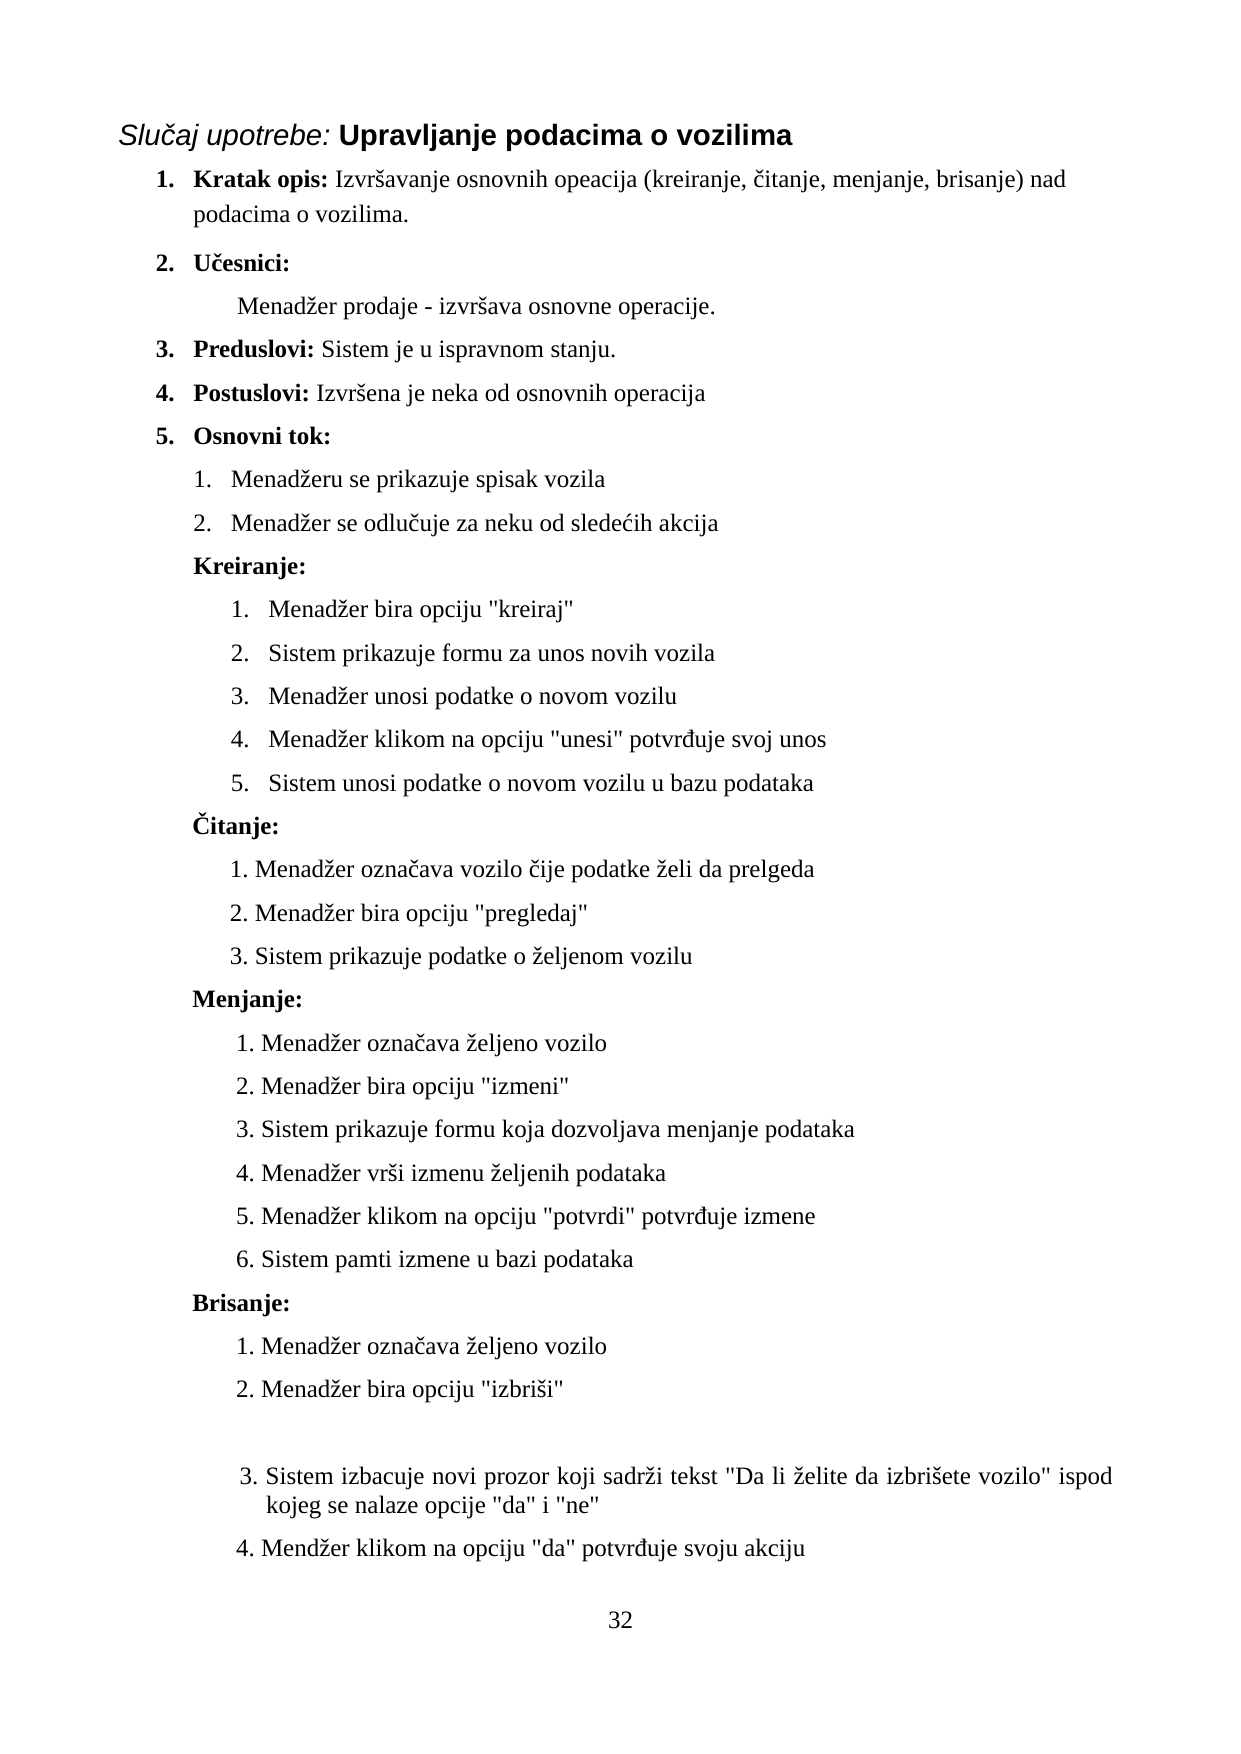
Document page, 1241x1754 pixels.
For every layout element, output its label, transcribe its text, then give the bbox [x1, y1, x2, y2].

text Čitanje: [118, 811, 1122, 840]
list Preduslovi: Sistem je u ispravnom stanju. [156, 334, 1122, 363]
list Menadžer klikom na opciju "unesi" potvrđuje svoj unos [231, 724, 1122, 753]
list Sistem prikazuje formu za unos novih vozila [231, 638, 1122, 667]
list Osnovni tok: [156, 421, 1122, 450]
list Kreiranje: [193, 551, 1122, 580]
text 1. Menadžer označava vozilo čije podatke želi da prelgeda [118, 854, 1122, 883]
text 1. Menadžer označava željeno vozilo [118, 1331, 1122, 1360]
list Kratak opis: Izvršavanje osnovnih opeacija (kreiranje, čitanje, menjanje, brisanje) nad podacima o vozilima. [156, 164, 1122, 228]
list Učesnici: [156, 248, 1122, 277]
text 1. Menadžer označava željeno vozilo [118, 1028, 1122, 1057]
text 2. Menadžer bira opciju "izbriši" [118, 1374, 1122, 1403]
text Menjanje: [118, 984, 1122, 1013]
list Menadžer bira opciju "kreiraj" [231, 594, 1122, 623]
list Postuslovi: Izvršena je neka od osnovnih operacija [156, 378, 1122, 407]
text 4. Menadžer vrši izmenu željenih podataka [118, 1158, 1122, 1187]
list Menadžeru se prikazuje spisak vozila [193, 464, 1122, 493]
list Menadžer se odlučuje za neku od sledećih akcija [193, 508, 1122, 537]
subtitle Slučaj upotrebe: Upravljanje podacima o vozilima [118, 118, 1122, 152]
text Brisanje: [118, 1288, 1122, 1317]
text 3. Sistem prikazuje formu koja dozvoljava menjanje podataka [118, 1114, 1122, 1143]
text 6. Sistem pamti izmene u bazi podataka [118, 1244, 1122, 1273]
list Menadžer unosi podatke o novom vozilu [231, 681, 1122, 710]
text 3. Sistem izbacuje novi prozor koji sadrži tekst "Da li želite da izbrišete vozilo" ispod kojeg se nalaze opcije "da" i "ne" [118, 1461, 1122, 1519]
text 2. Menadžer bira opciju "pregledaj" [118, 898, 1122, 927]
text 5. Menadžer klikom na opciju "potvrdi" potvrđuje izmene [118, 1201, 1122, 1230]
text 3. Sistem prikazuje podatke o željenom vozilu [118, 941, 1122, 970]
list Sistem unosi podatke o novom vozilu u bazu podataka [231, 768, 1122, 797]
list Menadžer prodaje - izvršava osnovne operacije. [193, 291, 1122, 320]
text 4. Mendžer klikom na opciju "da" potvrđuje svoju akciju [118, 1533, 1122, 1562]
text 2. Menadžer bira opciju "izmeni" [118, 1071, 1122, 1100]
